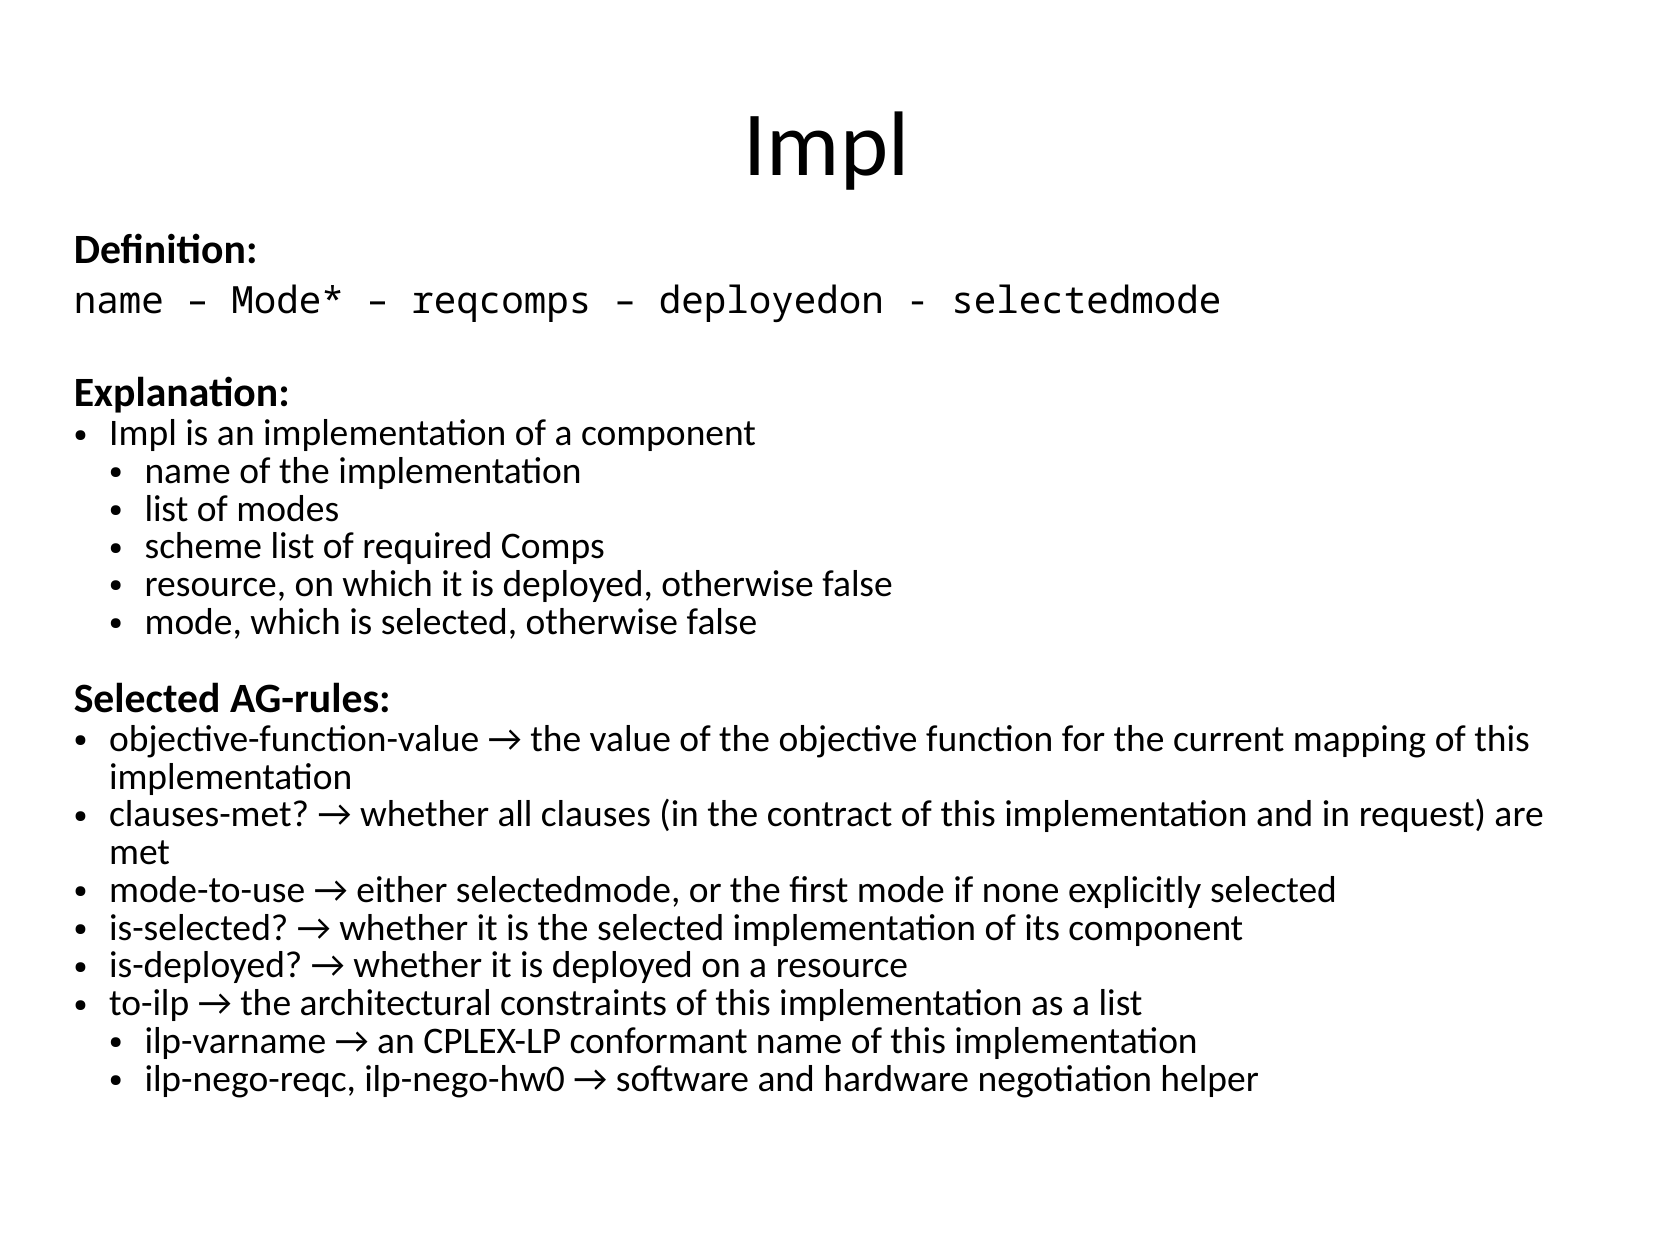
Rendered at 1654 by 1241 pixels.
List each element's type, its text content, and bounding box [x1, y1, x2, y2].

text_box Definition: name – Mode* – reqcomps – deployedon - selectedmode Explanation: Impl is an implementation of a component name of the implementation list of modes scheme list of required Comps resource, on which it is deployed, otherwise false mode, which is selected, otherwise false Selected AG-rules: objective-function-value → the value of the objective function for the current mapping of this implementation clauses-met? → whether all clauses (in the contract of this implementation and in request) are met mode-to-use → either selectedmode, or the first mode if none explicitly selected is-selected? → whether it is the selected implementation of its component is-deployed? → whether it is deployed on a resource to-ilp → the architectural constraints of this implementation as a list ilp-varname → an CPLEX-LP conformant name of this implementation ilp-nego-reqc, ilp-nego-hw0 → software and hardware negotiation helper [59, 224, 1595, 1090]
title Impl [82, 49, 1571, 224]
